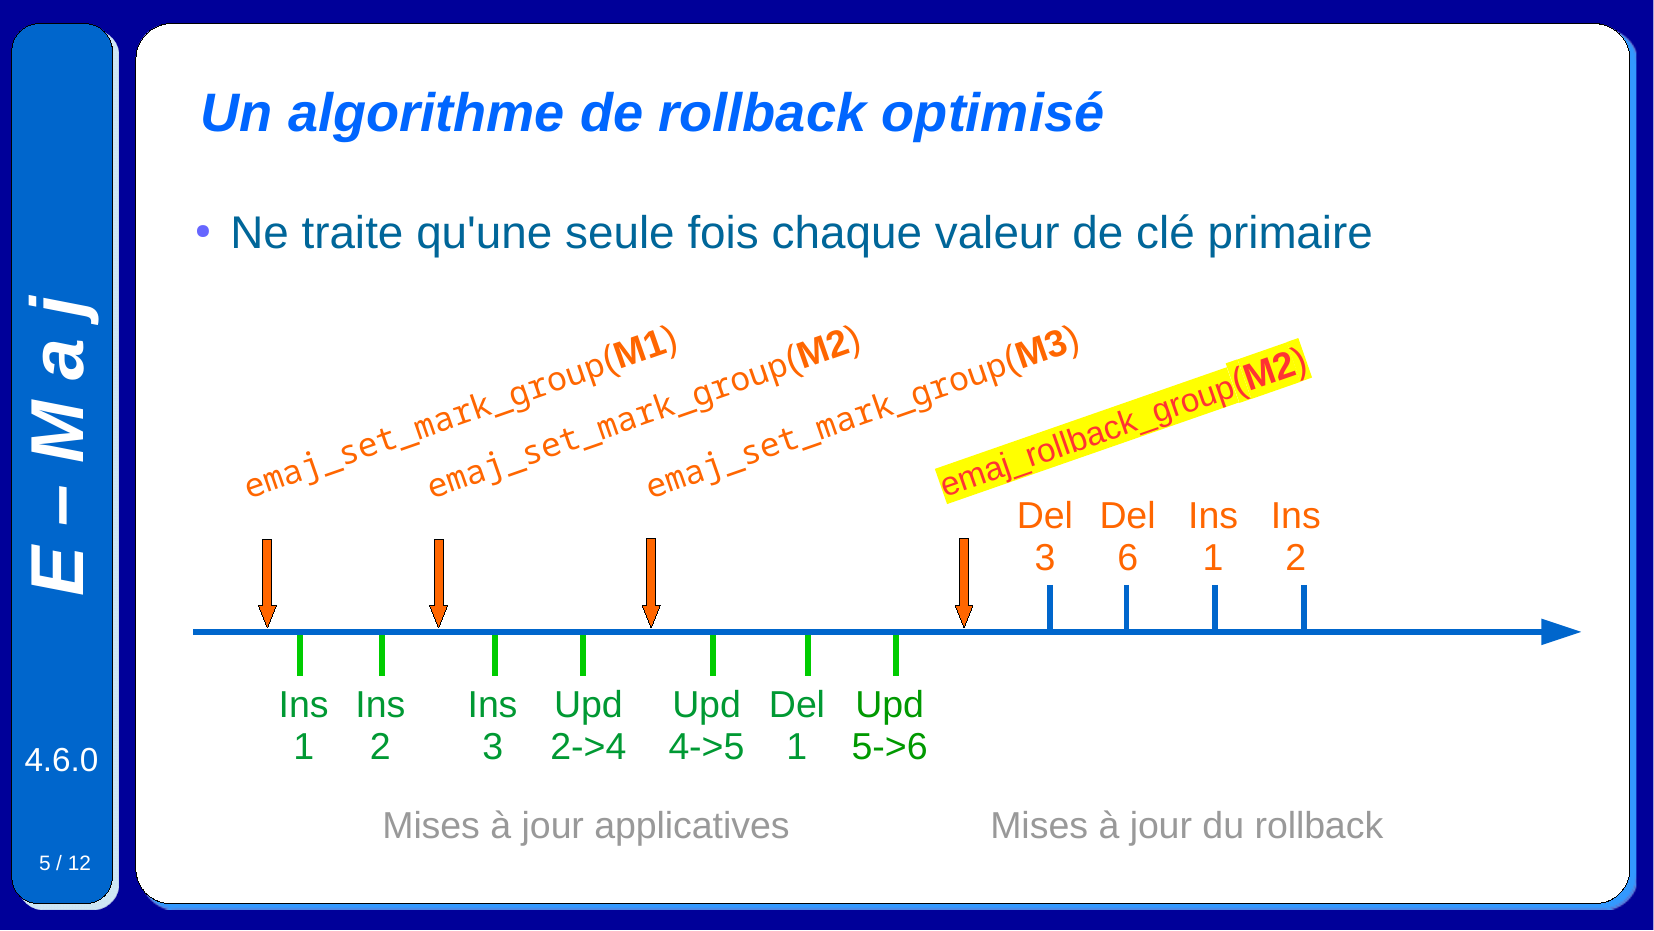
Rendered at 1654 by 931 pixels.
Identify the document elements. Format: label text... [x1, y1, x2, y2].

text_box emaj_set_mark_group(M3) [622, 302, 1105, 530]
text_box Ins 1 [1187, 487, 1256, 588]
text_box [258, 539, 277, 628]
text_box emaj_set_mark_group(M1) [220, 302, 700, 530]
text_box Mises à jour applicatives [367, 796, 806, 854]
text_box Upd 4->5 [653, 676, 779, 777]
text_box Upd 2->4 [535, 676, 653, 777]
text_box Ins 2 [340, 676, 432, 777]
text_box Ins 3 [452, 676, 535, 777]
text_box Ins 2 [1256, 487, 1347, 588]
text_box [955, 538, 973, 628]
title Un algorithme de rollback optimisé [200, 34, 1575, 191]
text_box Ins 1 [263, 676, 340, 777]
text_box Del 1 [779, 676, 836, 777]
text_box Mises à jour du rollback [975, 796, 1400, 854]
text_box Del 3 [1002, 487, 1084, 588]
text_box emaj_rollback_group(M2) [917, 313, 1369, 530]
text_box [429, 539, 448, 628]
text_box [642, 538, 661, 628]
text_box emaj_set_mark_group(M2) [403, 302, 887, 530]
text_box Del 6 [1084, 487, 1187, 588]
text_box Upd 5->6 [836, 676, 962, 777]
list Ne traite qu'une seule fois chaque valeur de clé primaire [177, 206, 1587, 827]
